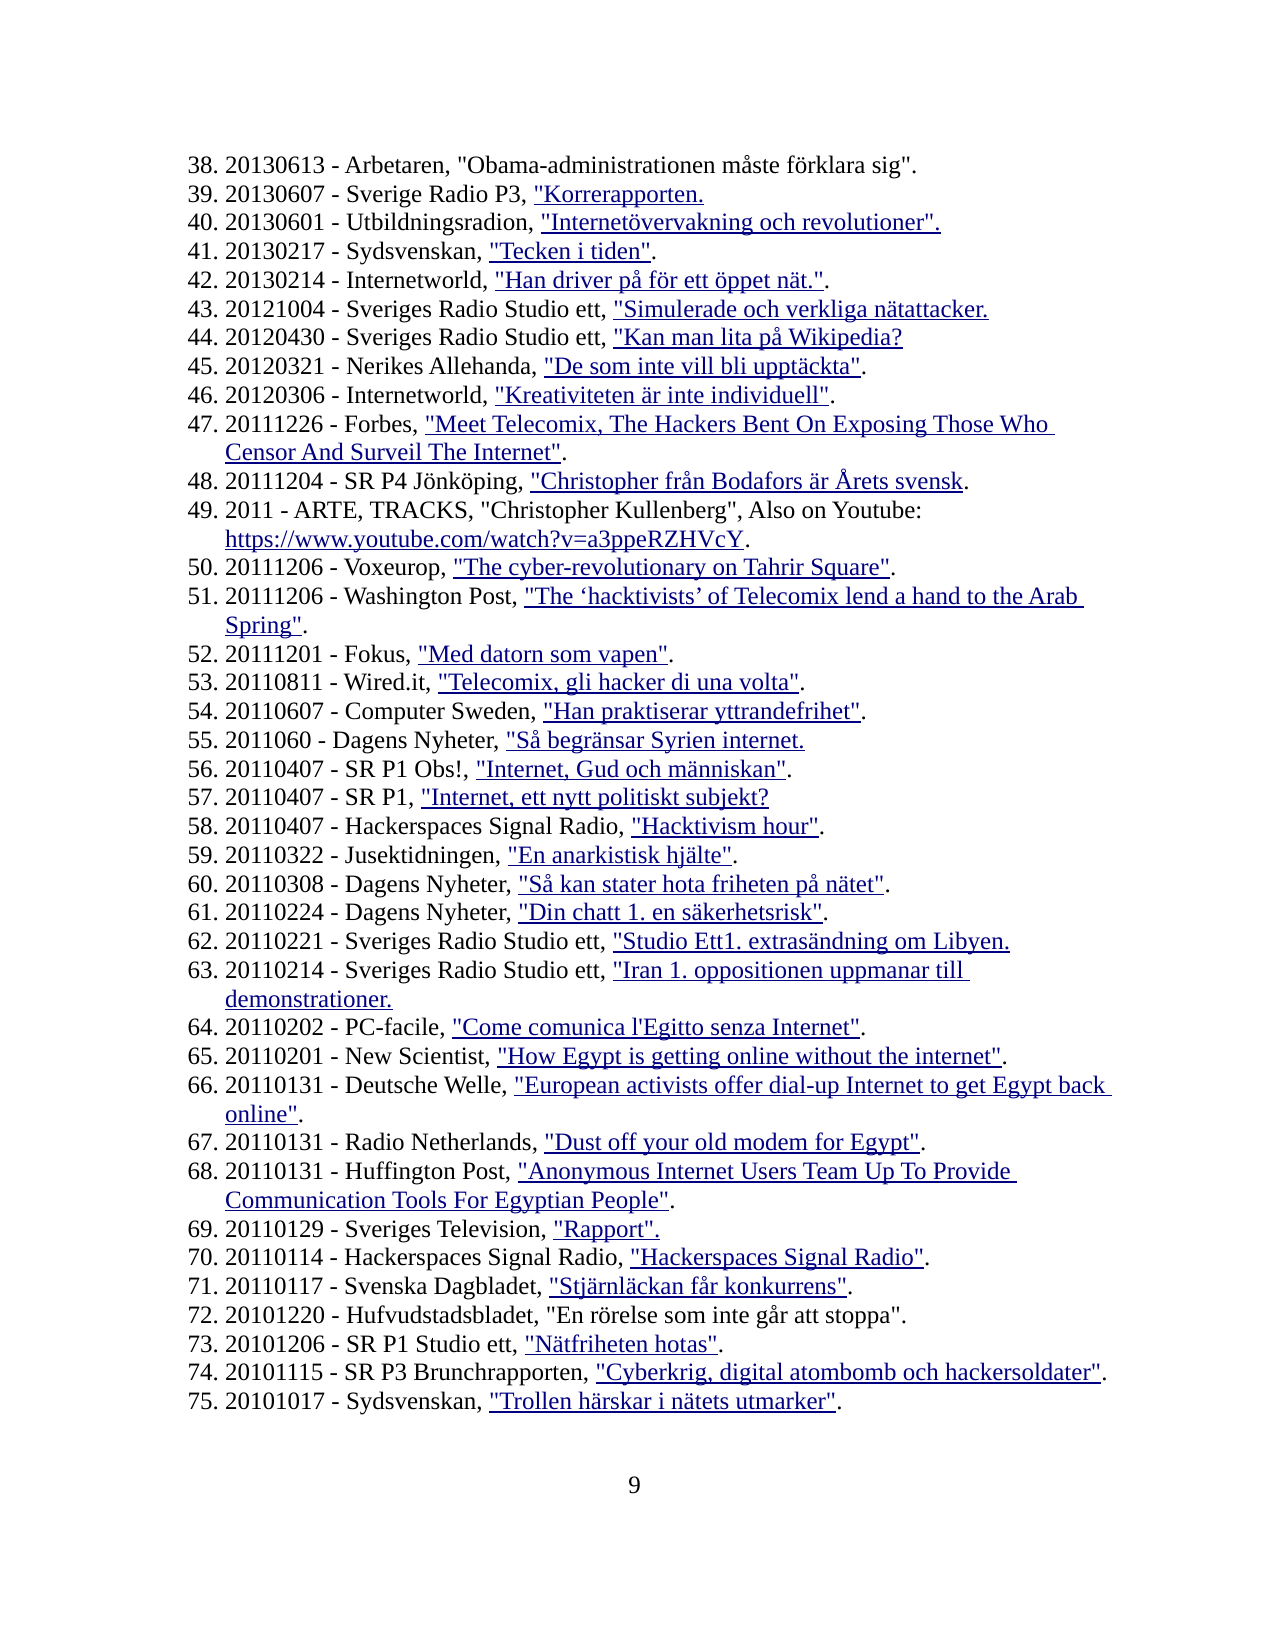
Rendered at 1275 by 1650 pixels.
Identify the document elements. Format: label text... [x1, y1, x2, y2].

list 20110407 - Hackerspaces Signal Radio, "Hacktivism hour". [187, 811, 1125, 840]
list 20130214 - Internetworld, "Han driver på för ett öppet nät.". [187, 265, 1125, 294]
list 20110129 - Sveriges Television, "Rapport". [187, 1214, 1125, 1242]
list 20101206 - SR P1 Studio ett, "Nätfriheten hotas". [187, 1329, 1125, 1357]
list 20111204 - SR P4 Jönköping, "Christopher från Bodafors är Årets svensk. [187, 466, 1125, 495]
list 20110308 - Dagens Nyheter, "Så kan stater hota friheten på nätet". [187, 869, 1125, 897]
list 20121004 - Sveriges Radio Studio ett, "Simulerade och verkliga nätattacker. [187, 294, 1125, 322]
list 20101220 - Hufvudstadsbladet, "En rörelse som inte går att stoppa". [187, 1300, 1125, 1329]
list 20110224 - Dagens Nyheter, "Din chatt 1. en säkerhetsrisk". [187, 897, 1125, 926]
list 20130217 - Sydsvenskan, "Tecken i tiden". [187, 236, 1125, 265]
list 20130613 - Arbetaren, "Obama-administrationen måste förklara sig". [187, 150, 1125, 179]
list 20101017 - Sydsvenskan, "Trollen härskar i nätets utmarker". [187, 1386, 1125, 1415]
list 20120430 - Sveriges Radio Studio ett, "Kan man lita på Wikipedia? [187, 322, 1125, 351]
list 20130601 - Utbildningsradion, "Internetövervakning och revolutioner". [187, 207, 1125, 236]
list 20111201 - Fokus, "Med datorn som vapen". [187, 639, 1125, 667]
list 20130607 - Sverige Radio P3, "Korrerapporten. [187, 179, 1125, 207]
list 20120306 - Internetworld, "Kreativiteten är inte individuell". [187, 380, 1125, 409]
list 20101115 - SR P3 Brunchrapporten, "Cyberkrig, digital atombomb och hackersoldater". [187, 1357, 1125, 1386]
list 20110407 - SR P1 Obs!, "Internet, Gud och människan". [187, 754, 1125, 782]
list 20110607 - Computer Sweden, "Han praktiserar yttrandefrihet". [187, 696, 1125, 725]
list 20110114 - Hackerspaces Signal Radio, "Hackerspaces Signal Radio". [187, 1242, 1125, 1271]
list 20110407 - SR P1, "Internet, ett nytt politiskt subjekt? [187, 782, 1125, 811]
list 20111226 - Forbes, "Meet Telecomix, The Hackers Bent On Exposing Those Who Censor And Surveil The Internet". [187, 409, 1125, 466]
list 20111206 - Voxeurop, "The cyber-revolutionary on Tahrir Square". [187, 552, 1125, 581]
list 20110201 - New Scientist, "How Egypt is getting online without the internet". [187, 1041, 1125, 1070]
list 20111206 - Washington Post, "The ‘hacktivists’ of Telecomix lend a hand to the Arab Spring". [187, 581, 1125, 639]
list 20110214 - Sveriges Radio Studio ett, "Iran 1. oppositionen uppmanar till demonstrationer. [187, 955, 1125, 1012]
list 20110322 - Jusektidningen, "En anarkistisk hjälte". [187, 840, 1125, 869]
list 20120321 - Nerikes Allehanda, "De som inte vill bli upptäckta". [187, 351, 1125, 380]
list 20110131 - Huffington Post, "Anonymous Internet Users Team Up To Provide Communication Tools For Egyptian People". [187, 1156, 1125, 1214]
list 20110221 - Sveriges Radio Studio ett, "Studio Ett1. extrasändning om Libyen. [187, 926, 1125, 955]
list 20110117 - Svenska Dagbladet, "Stjärnläckan får konkurrens". [187, 1271, 1125, 1300]
list 20110202 - PC-facile, "Come comunica l'Egitto senza Internet". [187, 1012, 1125, 1041]
list 2011 - ARTE, TRACKS, "Christopher Kullenberg", Also on Youtube: https://www.youtube.com/watch?v=a3ppeRZHVcY. [187, 495, 1125, 552]
list 20110131 - Radio Netherlands, "Dust off your old modem for Egypt". [187, 1127, 1125, 1156]
list 2011060 - Dagens Nyheter, "Så begränsar Syrien internet. [187, 725, 1125, 754]
list 20110811 - Wired.it, "Telecomix, gli hacker di una volta". [187, 667, 1125, 696]
list 20110131 - Deutsche Welle, "European activists offer dial-up Internet to get Egypt back online". [187, 1070, 1125, 1127]
